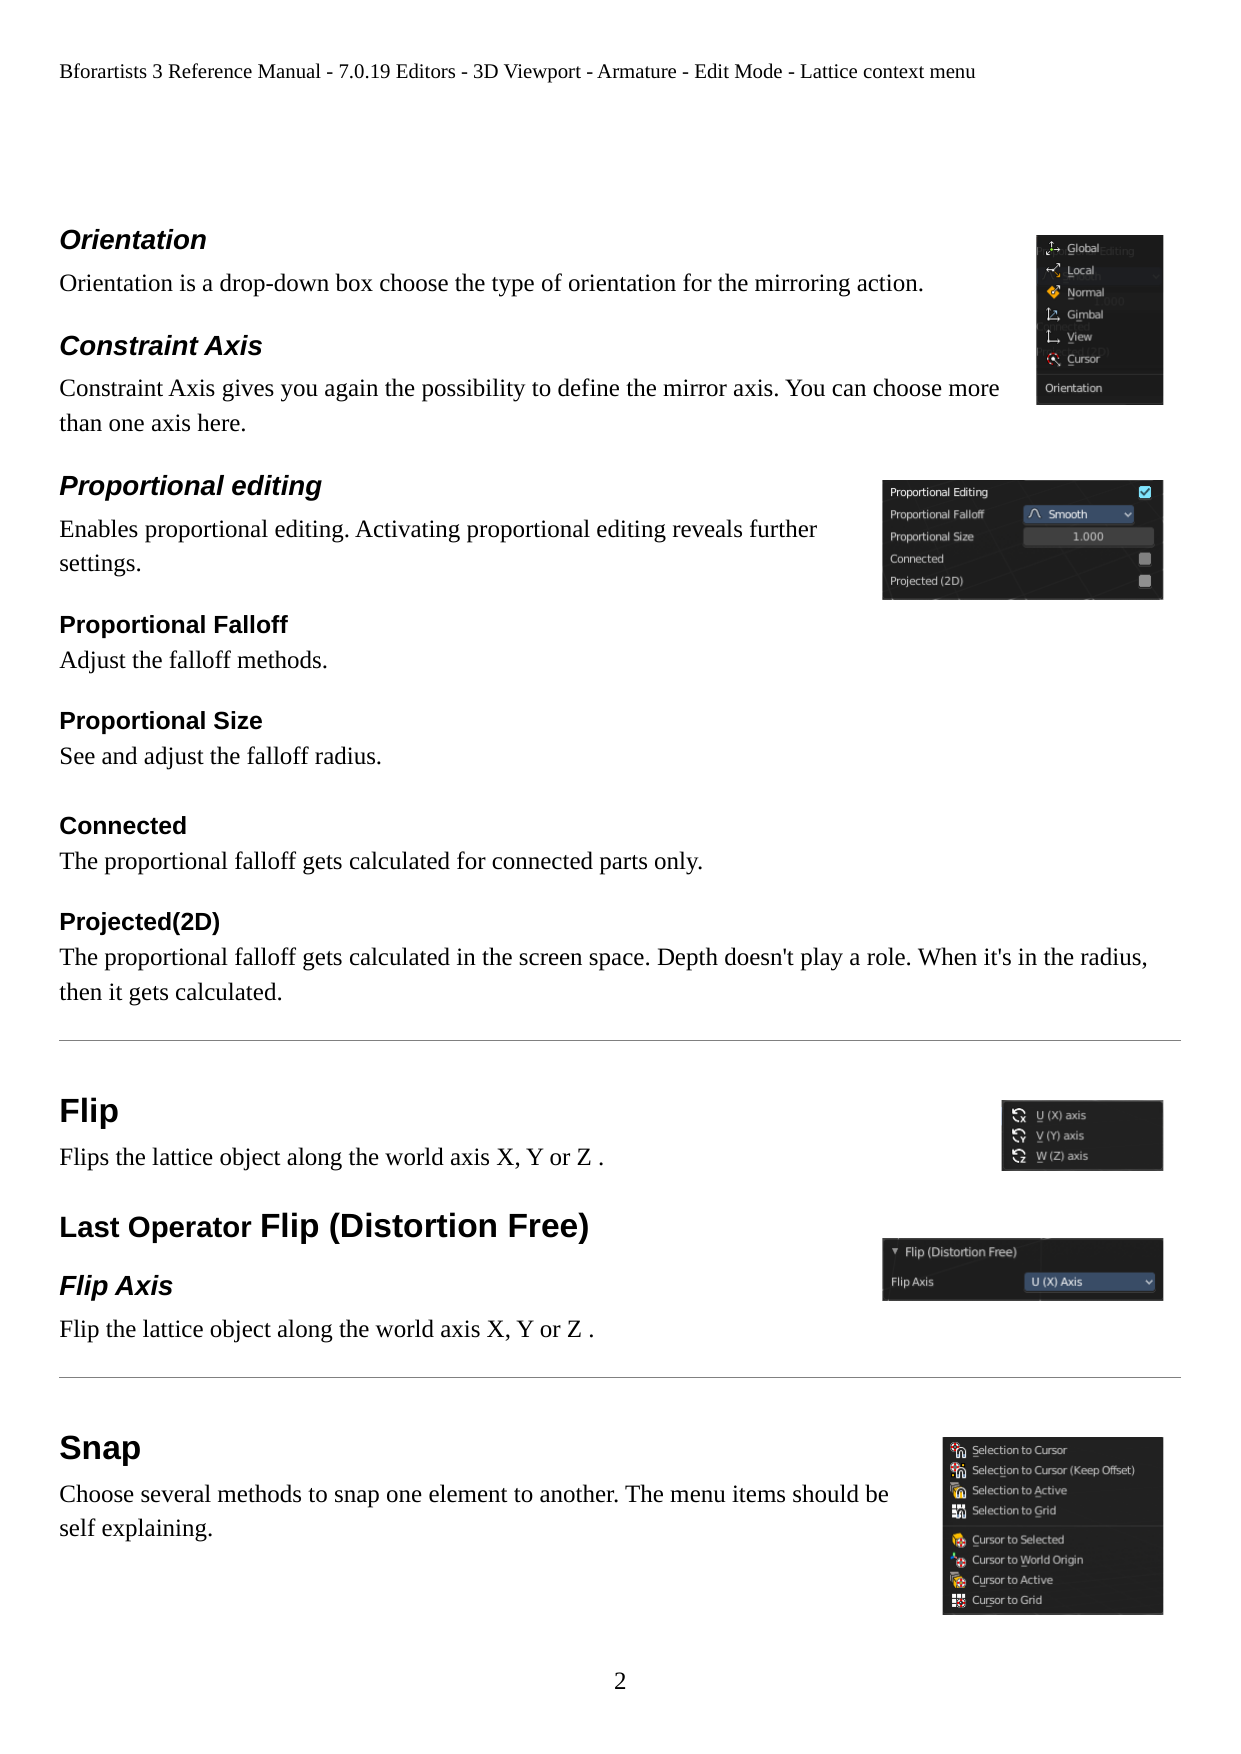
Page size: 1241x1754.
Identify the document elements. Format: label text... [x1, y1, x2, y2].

text Orientation is a drop-down box choose the type of orientation for the mirroring action. [59, 268, 1036, 296]
subtitle Projected(2D) [59, 907, 1181, 936]
picture [942, 1437, 1164, 1615]
text Constraint Axis gives you again the possibility to define the mirror axis. You can choose more than one axis here. [59, 373, 1181, 437]
text See and adjust the falloff radius. [59, 741, 1181, 770]
text Choose several methods to snap one element to another. The menu items should be self explaining. [59, 1479, 942, 1542]
subtitle Proportional editing [59, 469, 1181, 501]
picture [882, 480, 1164, 600]
subtitle Proportional Falloff [59, 610, 1181, 638]
subtitle Proportional Size [59, 706, 1181, 735]
subtitle Orientation [59, 223, 1181, 255]
text Enables proportional editing. Activating proportional editing reveals further settings. [59, 514, 882, 577]
subtitle Connected [59, 811, 1181, 840]
subtitle [1164, 1269, 1181, 1301]
subtitle Flip [59, 1091, 1181, 1129]
text The proportional falloff gets calculated in the screen space. Depth doesn't play a role. When it's in the radius, then it gets calculated. [59, 942, 1181, 1006]
text Flip the lattice object along the world axis X, Y or Z . [59, 1314, 1181, 1342]
subtitle Constraint Axis [59, 329, 1036, 361]
subtitle Flip Axis [59, 1269, 882, 1301]
subtitle Snap [59, 1428, 1181, 1466]
text Flips the lattice object along the world axis X, Y or Z . [59, 1142, 1001, 1171]
subtitle Last Operator Flip (Distortion Free) [59, 1206, 1181, 1244]
picture [1001, 1100, 1164, 1171]
text Adjust the falloff methods. [59, 645, 1181, 673]
picture [1036, 235, 1164, 405]
subtitle [1164, 329, 1181, 361]
text The proportional falloff gets calculated for connected parts only. [59, 846, 1181, 875]
picture [882, 1238, 1164, 1301]
